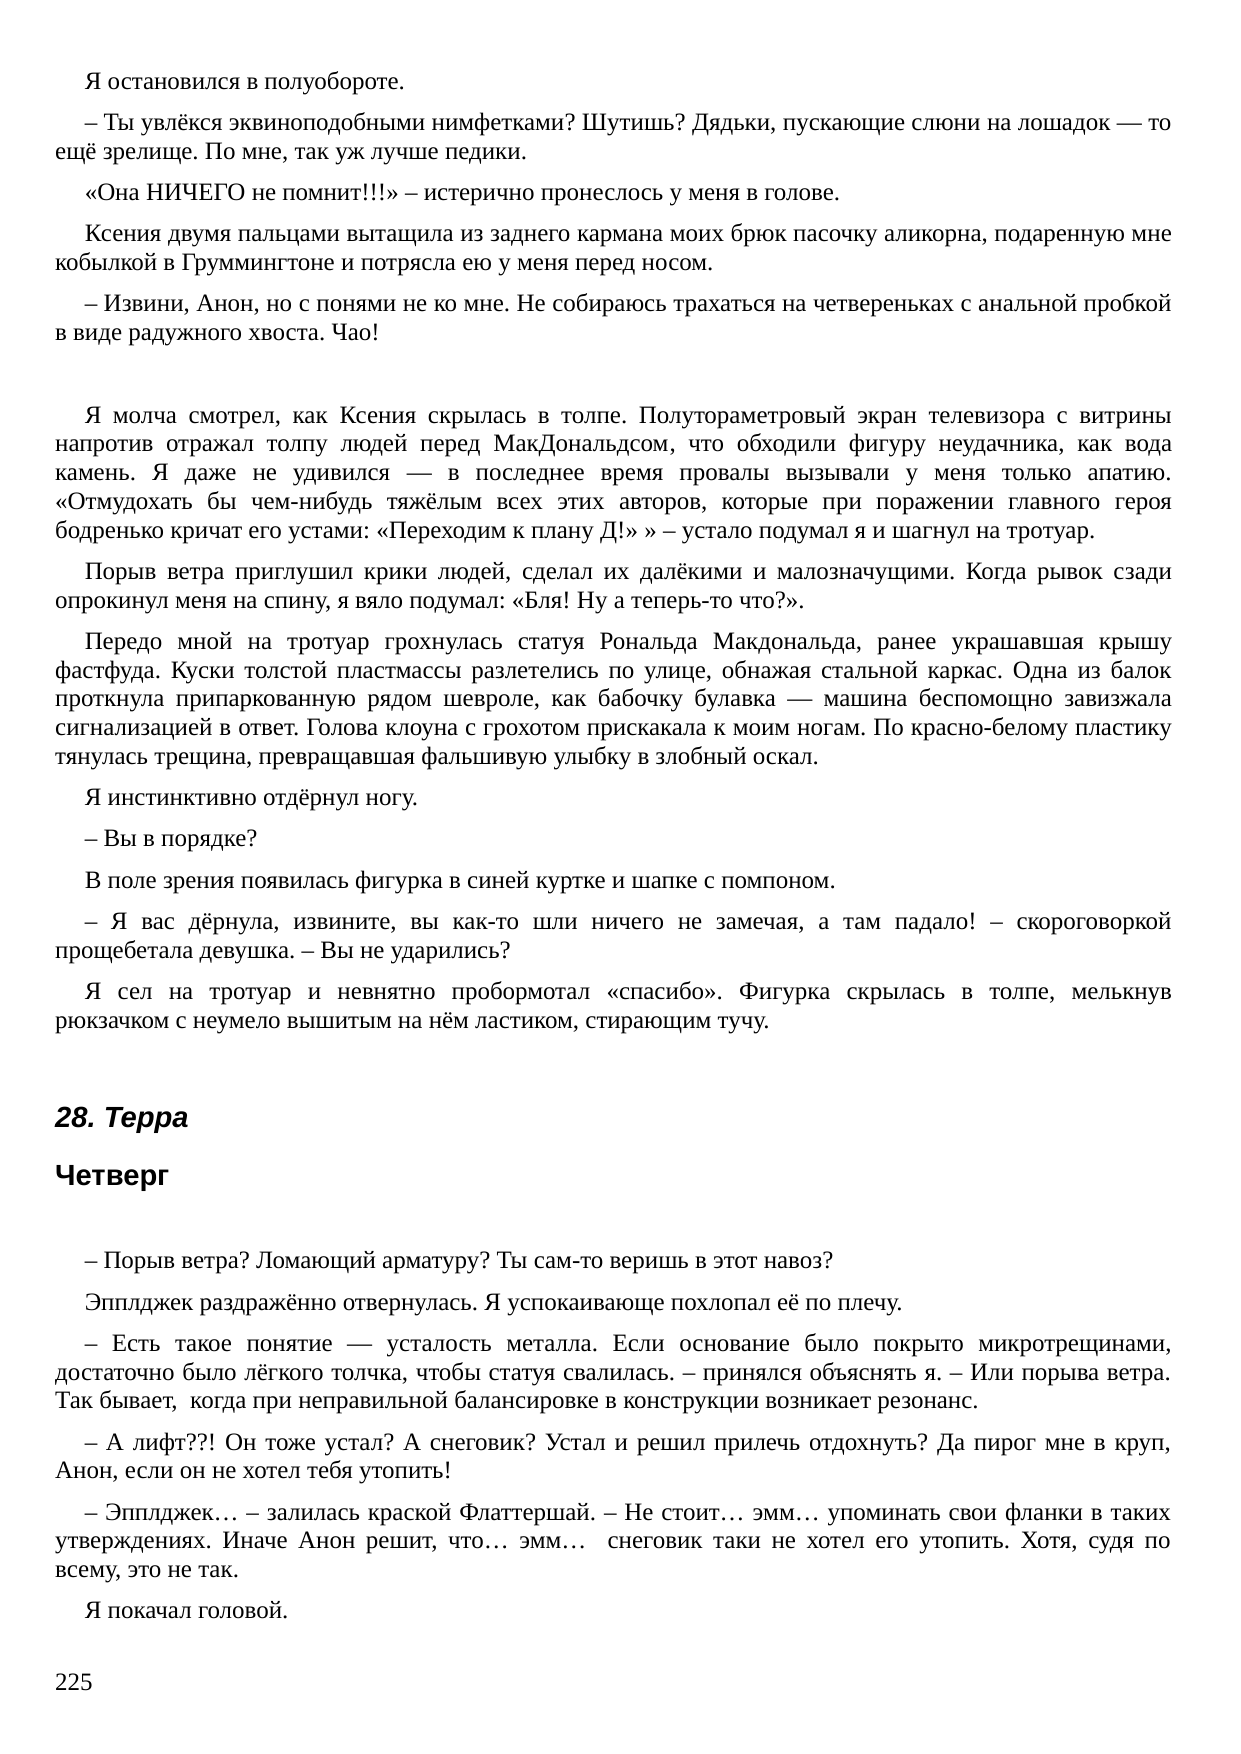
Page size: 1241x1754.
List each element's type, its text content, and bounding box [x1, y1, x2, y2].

subtitle 28. Терра [55, 1100, 1173, 1133]
text Порыв ветра приглушил крики людей, сделал их далёкими и малозначущими. Когда рывок сзади опрокинул меня на спину, я вяло подумал: «Бля! Ну а теперь-то что?». [55, 556, 1173, 613]
text «Она НИЧЕГО не помнит!!!» – истерично пронеслось у меня в голове. [55, 177, 1173, 206]
text – Я вас дёрнула, извините, вы как-то шли ничего не замечая, а там падало! – скороговоркой прощебетала девушка. – Вы не ударились? [55, 906, 1173, 963]
text – Порыв ветра? Ломающий арматуру? Ты сам-то веришь в этот навоз? [55, 1246, 1173, 1274]
subtitle Четверг [55, 1158, 1173, 1192]
text – А лифт??! Он тоже устал? А снеговик? Устал и решил прилечь отдохнуть? Да пирог мне в круп, Анон, если он не хотел тебя утопить! [55, 1427, 1173, 1484]
text Ксения двумя пальцами вытащила из заднего кармана моих брюк пасочку аликорна, подаренную мне кобылкой в Груммингтоне и потрясла ею у меня перед носом. [55, 218, 1173, 276]
text В поле зрения появилась фигурка в синей куртке и шапке с помпоном. [55, 865, 1173, 893]
text Эпплджек раздражённо отвернулась. Я успокаивающе похлопал её по плечу. [55, 1287, 1173, 1316]
text – Ты увлёкся эквиноподобными нимфетками? Шутишь? Дядьки, пускающие слюни на лошадок — то ещё зрелище. По мне, так уж лучше педики. [55, 107, 1173, 165]
text Я сел на тротуар и невнятно пробормотал «спасибо». Фигурка скрылась в толпе, мелькнув рюкзачком с неумело вышитым на нём ластиком, стирающим тучу. [55, 976, 1173, 1033]
text Я инстинктивно отдёрнул ногу. [55, 782, 1173, 811]
text Я остановился в полуобороте. [55, 66, 1173, 95]
text – Есть такое понятие — усталость металла. Если основание было покрыто микротрещинами, достаточно было лёгкого толчка, чтобы статуя свалилась. – принялся объяснять я. – Или порыва ветра. Так бывает, когда при неправильной балансировке в конструкции возникает резонанс. [55, 1328, 1173, 1414]
text Передо мной на тротуар грохнулась статуя Рональда Макдональда, ранее украшавшая крышу фастфуда. Куски толстой пластмассы разлетелись по улице, обнажая стальной каркас. Одна из балок проткнула припаркованную рядом шевроле, как бабочку булавка — машина беспомощно завизжала сигнализацией в ответ. Голова клоуна с грохотом прискакала к моим ногам. По красно-белому пластику тянулась трещина, превращавшая фальшивую улыбку в злобный оскал. [55, 626, 1173, 770]
text Я молча смотрел, как Ксения скрылась в толпе. Полутораметровый экран телевизора с витрины напротив отражал толпу людей перед МакДональдсом, что обходили фигуру неудачника, как вода камень. Я даже не удивился — в последнее время провалы вызывали у меня только апатию. «Отмудохать бы чем-нибудь тяжёлым всех этих авторов, которые при поражении главного героя бодренько кричат его устами: «Переходим к плану Д!» » – устало подумал я и шагнул на тротуар. [55, 400, 1173, 543]
text – Эпплджек… – залилась краской Флаттершай. – Не стоит… эмм… упоминать свои фланки в таких утверждениях. Иначе Анон решит, что… эмм… снеговик таки не хотел его утопить. Хотя, судя по всему, это не так. [55, 1497, 1173, 1583]
text Я покачал головой. [55, 1596, 1173, 1624]
text – Вы в порядке? [55, 823, 1173, 852]
text – Извини, Анон, но с понями не ко мне. Не собираюсь трахаться на четвереньках с анальной пробкой в виде радужного хвоста. Чао! [55, 288, 1173, 346]
